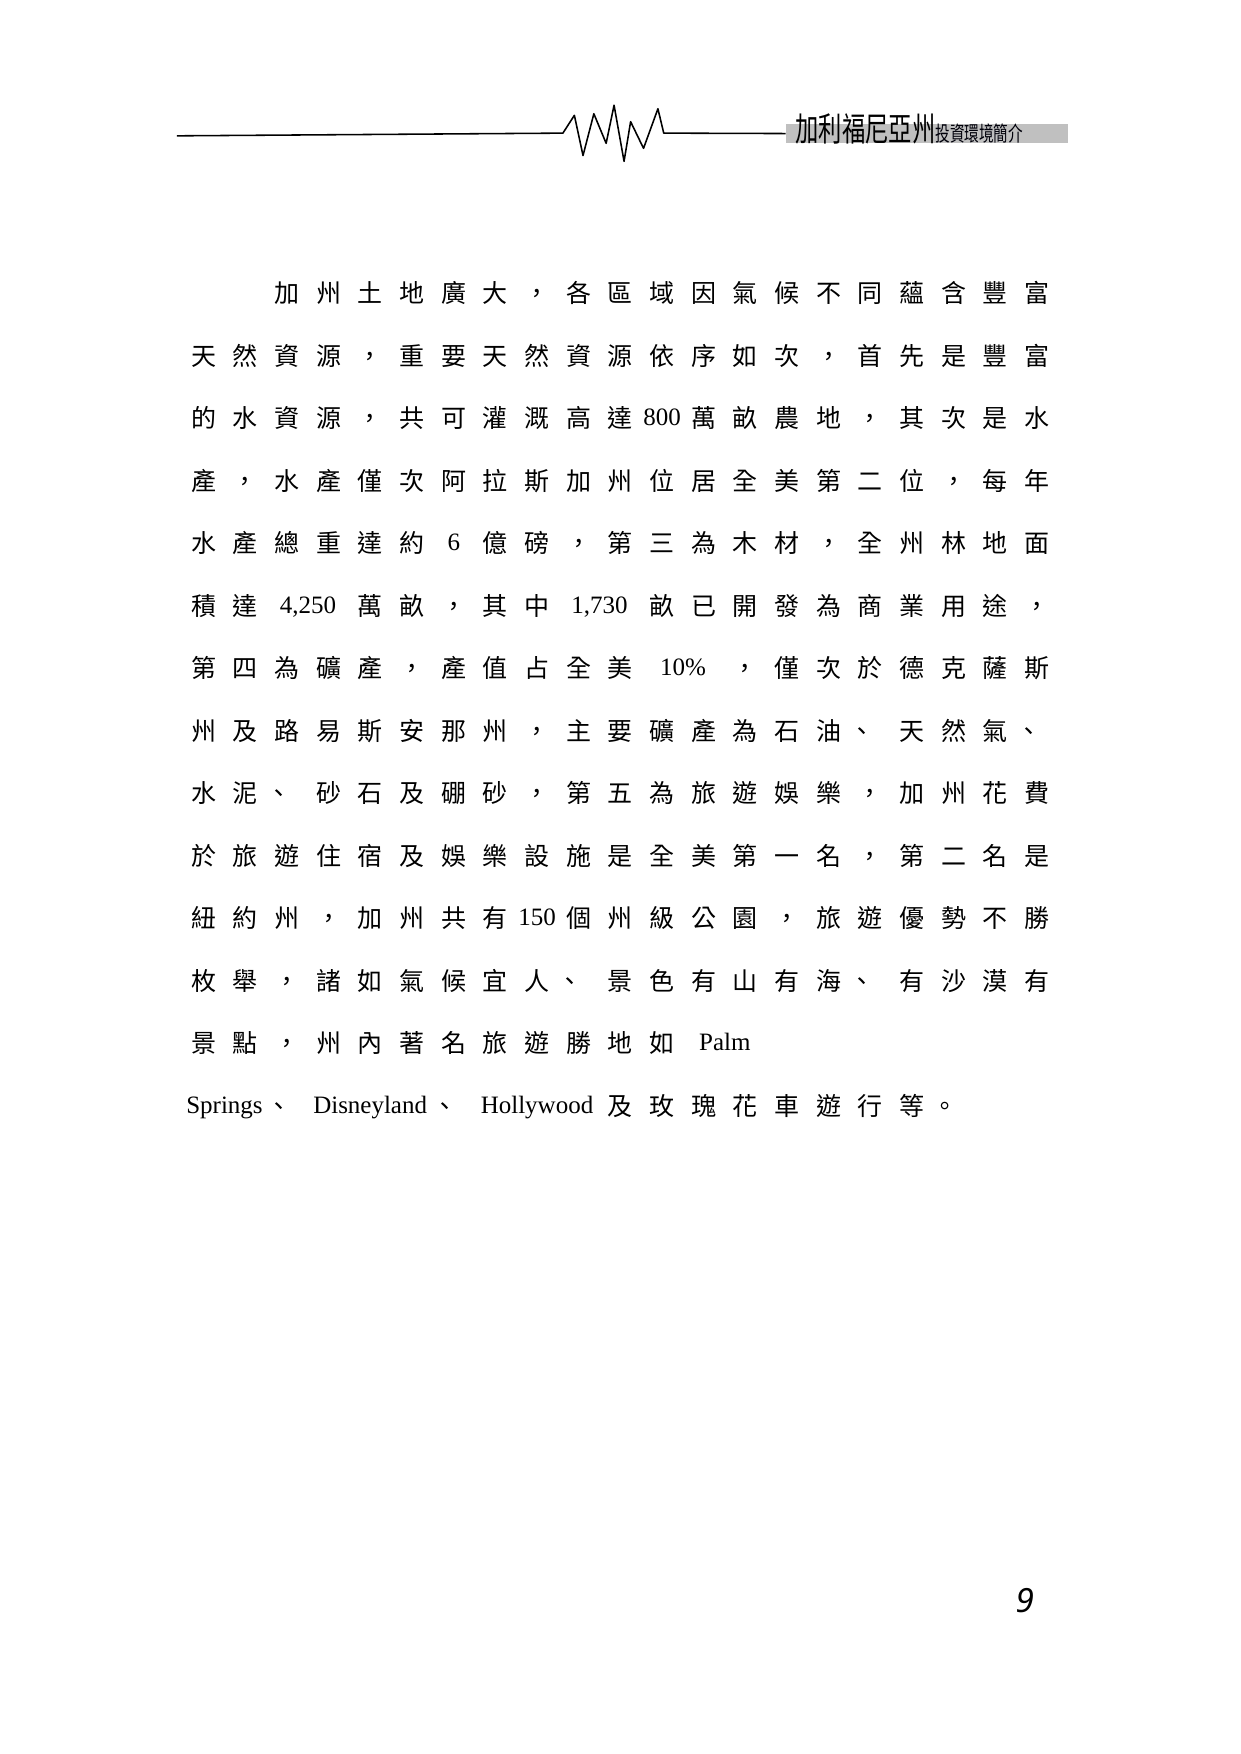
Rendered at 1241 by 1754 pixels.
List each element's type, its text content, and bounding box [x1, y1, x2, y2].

text 加州土地廣大，各區域因氣候不同蘊含豐富天然資源，重要天然資源依序如次，首先是豐富的水資源，共可灌溉高達800萬畝農地，其次是水產，水產僅次阿拉斯加州位居全美第二位，每年水產總重達約6億磅，第三為木材，全州林地面積達4,250萬畝，其中1,730畝已開發為商業用途，第四為礦產，產值占全美10%，僅次於德克薩斯州及路易斯安那州，主要礦產為石油、天然氣、水泥、砂石及硼砂，第五為旅遊娛樂，加州花費於旅遊住宿及娛樂設施是全美第一名，第二名是紐約州，加州共有150個州級公園，旅遊優勢不勝枚舉，諸如氣候宜人、景色有山有海、有沙漠有景點，州內著名旅遊勝地如Palm Springs、Disneyland、Hollywood及玫瑰花車遊行等。 [183, 250, 1058, 1125]
